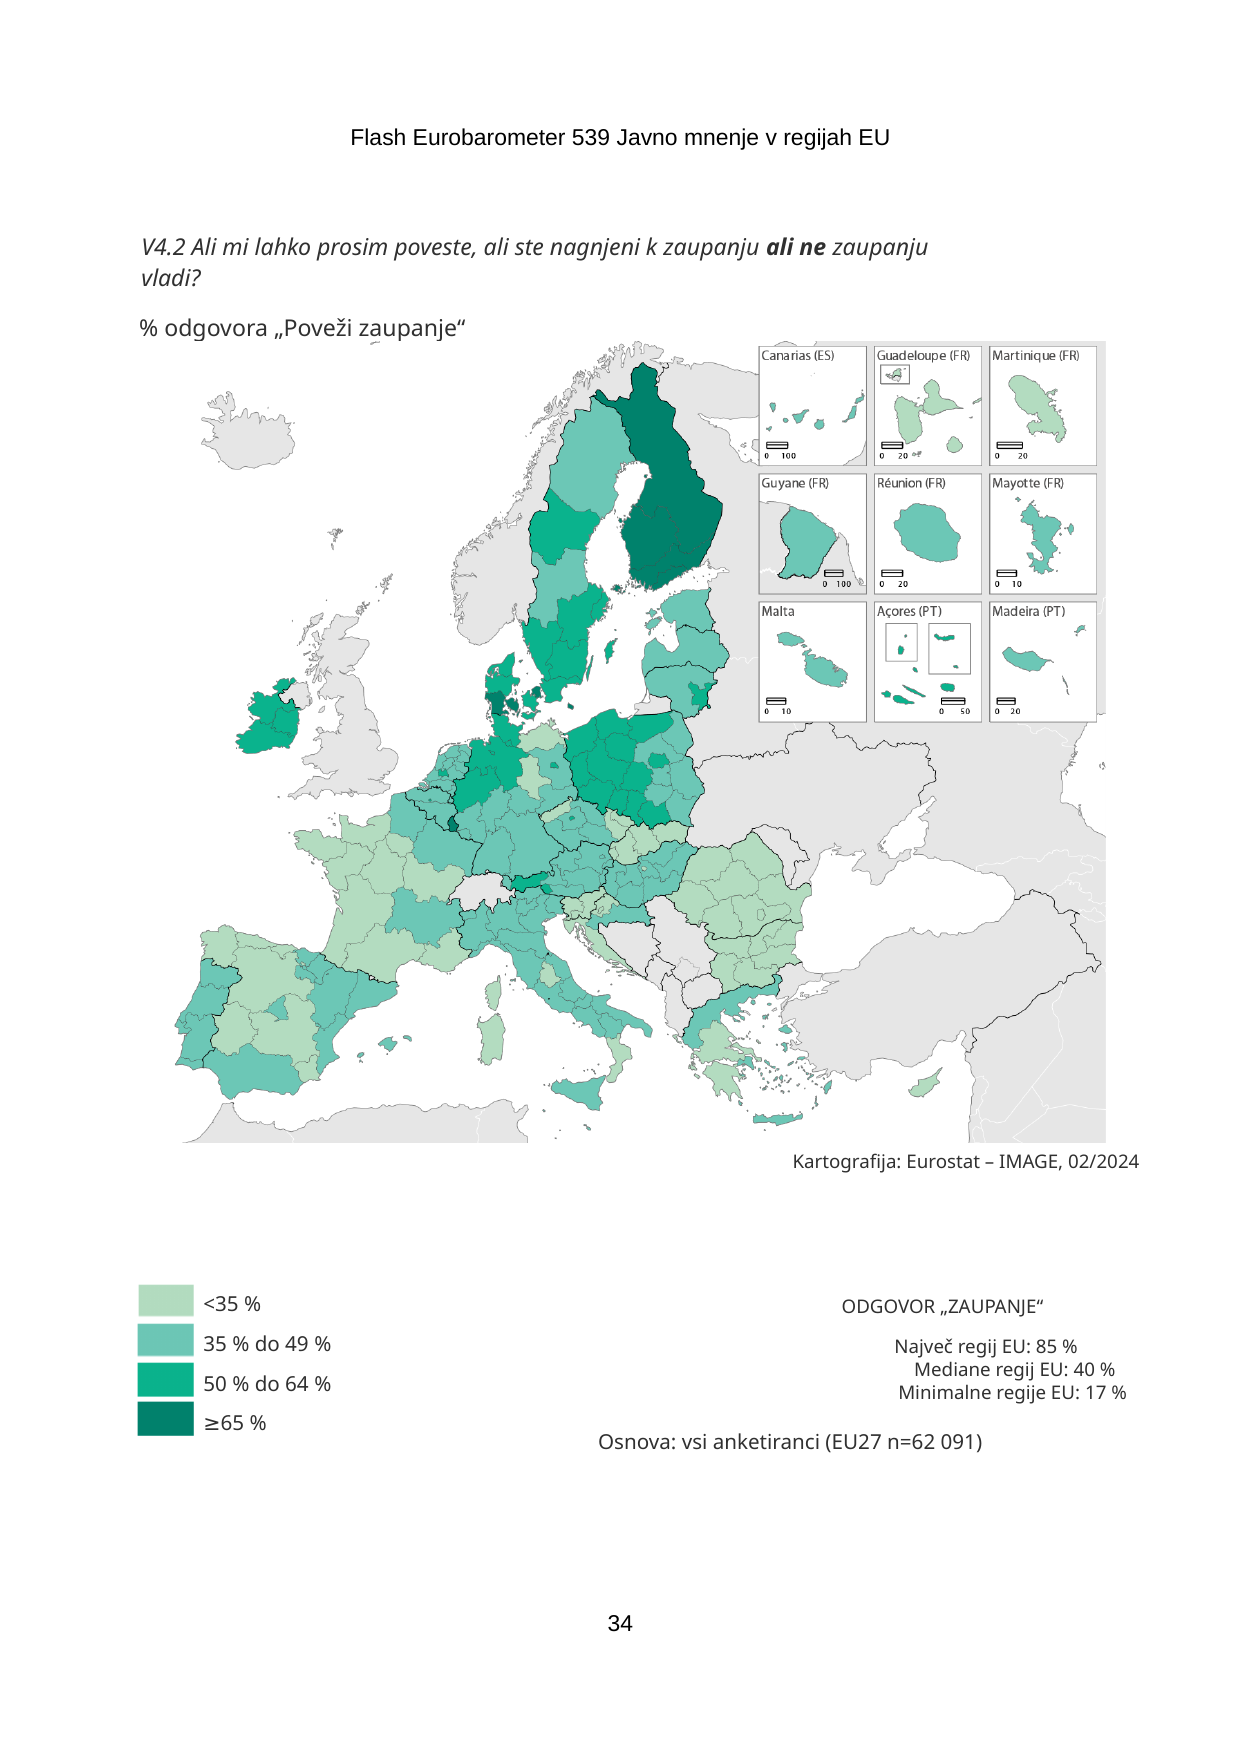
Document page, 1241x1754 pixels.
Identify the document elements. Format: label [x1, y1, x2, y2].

picture [138, 1363, 193, 1396]
picture [139, 1285, 193, 1317]
picture [117, 341, 1106, 1143]
picture [138, 1324, 193, 1357]
picture [138, 1402, 193, 1435]
